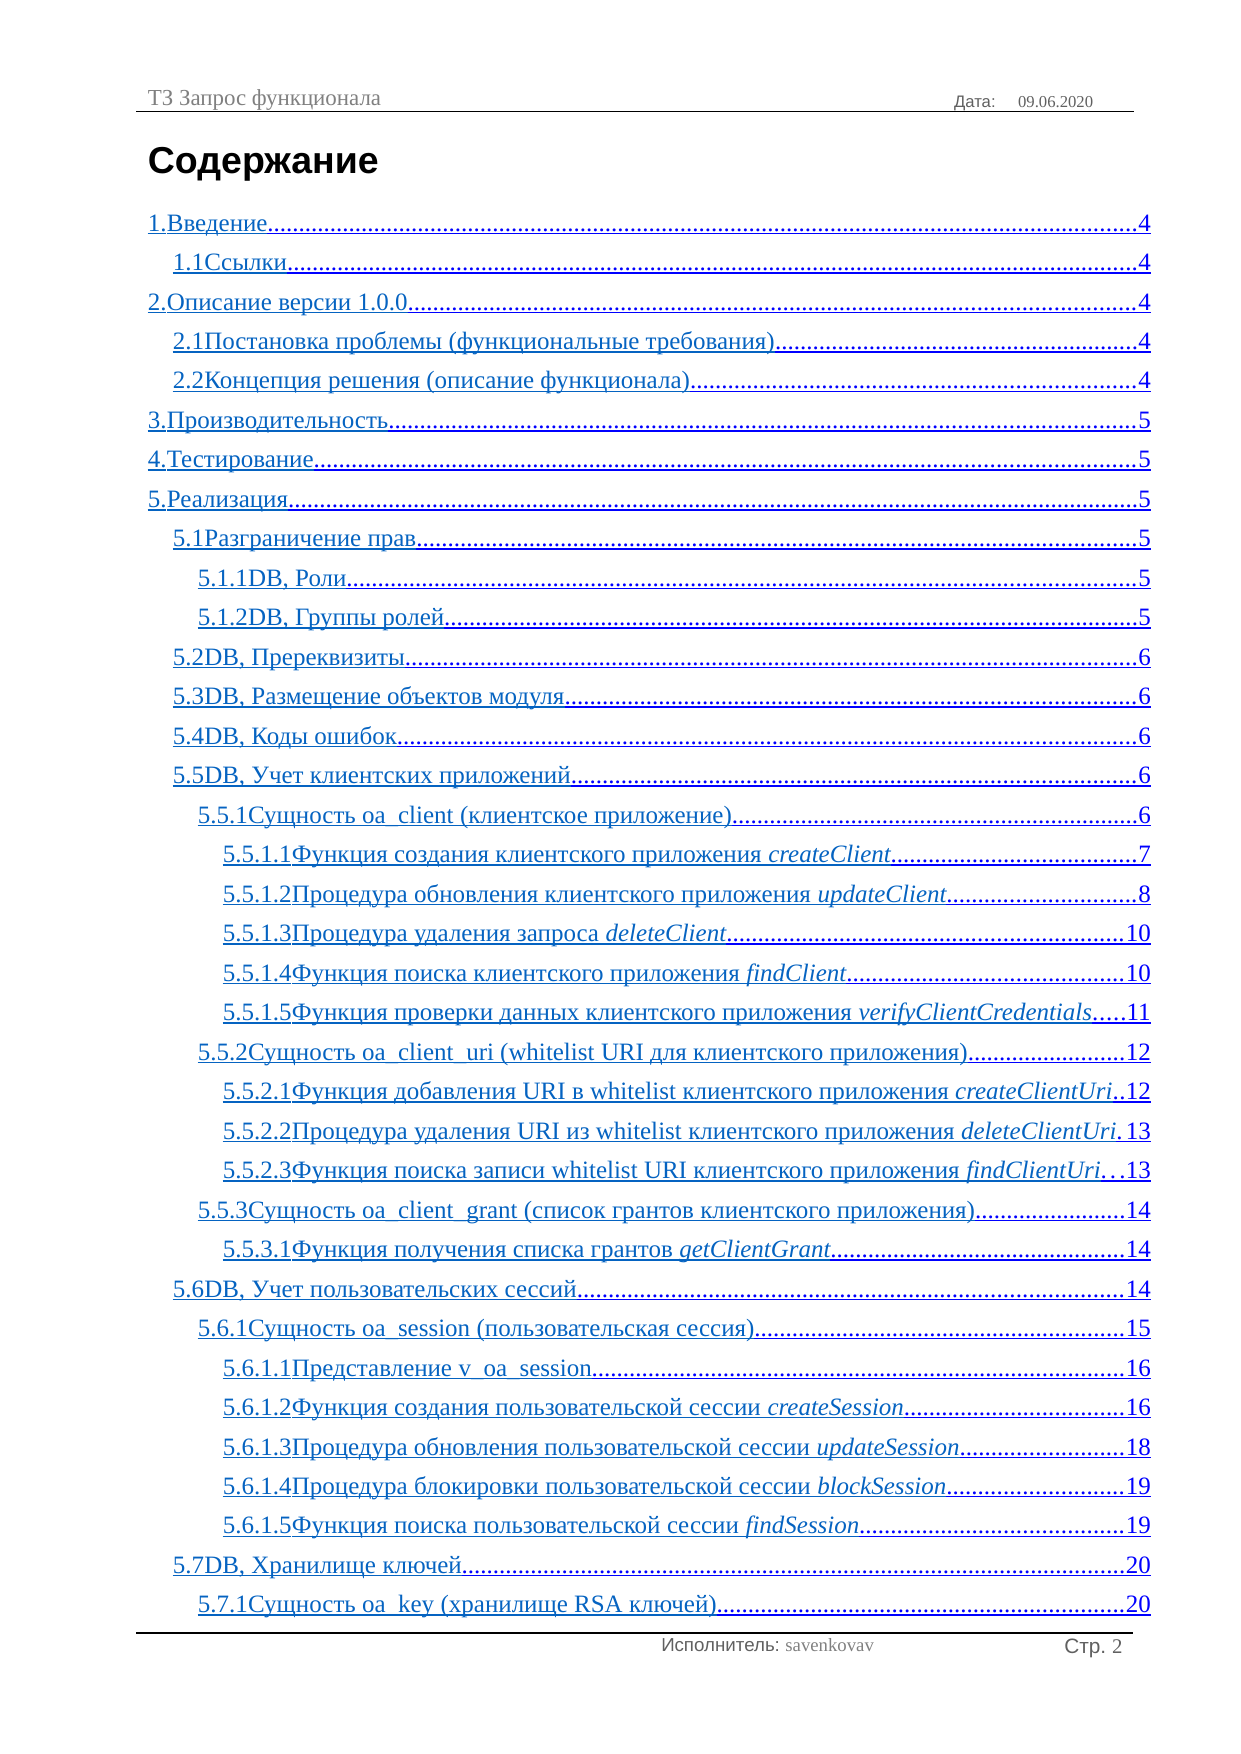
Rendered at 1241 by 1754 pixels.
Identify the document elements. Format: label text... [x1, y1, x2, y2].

text 1.1 Ссылки 4 [173, 247, 1152, 276]
text 5.1.1 DB, Роли 5 [198, 563, 1152, 592]
text 5.6.1.2 Функция создания пользовательской сессии createSession 16 [223, 1392, 1152, 1421]
text 5.3 DB, Размещение объектов модуля 6 [173, 681, 1152, 711]
text 5.6.1.4 Процедура блокировки пользовательской сессии blockSession 19 [223, 1471, 1152, 1500]
text 5.4 DB, Коды ошибок 6 [173, 721, 1152, 750]
text 5.5.1.1 Функция создания клиентского приложения createClient 7 [223, 839, 1152, 868]
text 5.7 DB, Хранилище ключей 20 [173, 1550, 1152, 1579]
text 1. Введение 4 [148, 208, 1152, 237]
text 5.5.2 Сущность oa_client_uri (whitelist URI для клиентского приложения) 12 [198, 1037, 1152, 1066]
text 3. Производительность 5 [148, 405, 1152, 434]
text 5.5.2.1 Функция добавления URI в whitelist клиентского приложения createClientUri 12 [223, 1076, 1152, 1105]
text 5.5.1.2 Процедура обновления клиентского приложения updateClient 8 [223, 879, 1152, 908]
text 5.2 DB, Пререквизиты 6 [173, 642, 1152, 671]
text 5.5 DB, Учет клиентских приложений 6 [173, 760, 1152, 789]
text Содержание [148, 138, 1152, 181]
text 5.5.1 Сущность oa_client (клиентское приложение) 6 [198, 800, 1152, 829]
text 5.5.3 Сущность oa_client_grant (список грантов клиентского приложения) 14 [198, 1195, 1152, 1224]
text 4. Тестирование 5 [148, 444, 1152, 474]
text 5.5.3.1 Функция получения списка грантов getClientGrant 14 [223, 1234, 1152, 1263]
text 2.1 Постановка проблемы (функциональные требования) 4 [173, 326, 1152, 355]
text 5.6.1.1 Представление v_oa_session 16 [223, 1353, 1152, 1382]
text 5.6.1 Сущность oa_session (пользовательская сессия) 15 [198, 1313, 1152, 1342]
text 5.1 Разграничение прав 5 [173, 523, 1152, 553]
text 5.5.1.5 Функция проверки данных клиентского приложения verifyClientCredentials 11 [223, 997, 1152, 1026]
text 5.1.2 DB, Группы ролей 5 [198, 602, 1152, 632]
text 5.5.1.3 Процедура удаления запроса deleteClient 10 [223, 918, 1152, 947]
text 2.2 Концепция решения (описание функционала) 4 [173, 366, 1152, 395]
text 5.5.2.3 Функция поиска записи whitelist URI клиентского приложения findClientUri 13 [223, 1155, 1152, 1184]
text 5.5.1.4 Функция поиска клиентского приложения findClient 10 [223, 958, 1152, 987]
text 5. Реализация 5 [148, 484, 1152, 513]
text 5.7.1 Сущность oa_key (хранилище RSA ключей) 20 [198, 1589, 1152, 1618]
text 5.6 DB, Учет пользовательских сессий 14 [173, 1274, 1152, 1303]
text 2. Описание версии 1.0.0 4 [148, 287, 1152, 316]
text 5.5.2.2 Процедура удаления URI из whitelist клиентского приложения deleteClientUri 13 [223, 1116, 1152, 1145]
text 5.6.1.3 Процедура обновления пользовательской сессии updateSession 18 [223, 1432, 1152, 1461]
text 5.6.1.5 Функция поиска пользовательской сессии findSession 19 [223, 1511, 1152, 1539]
